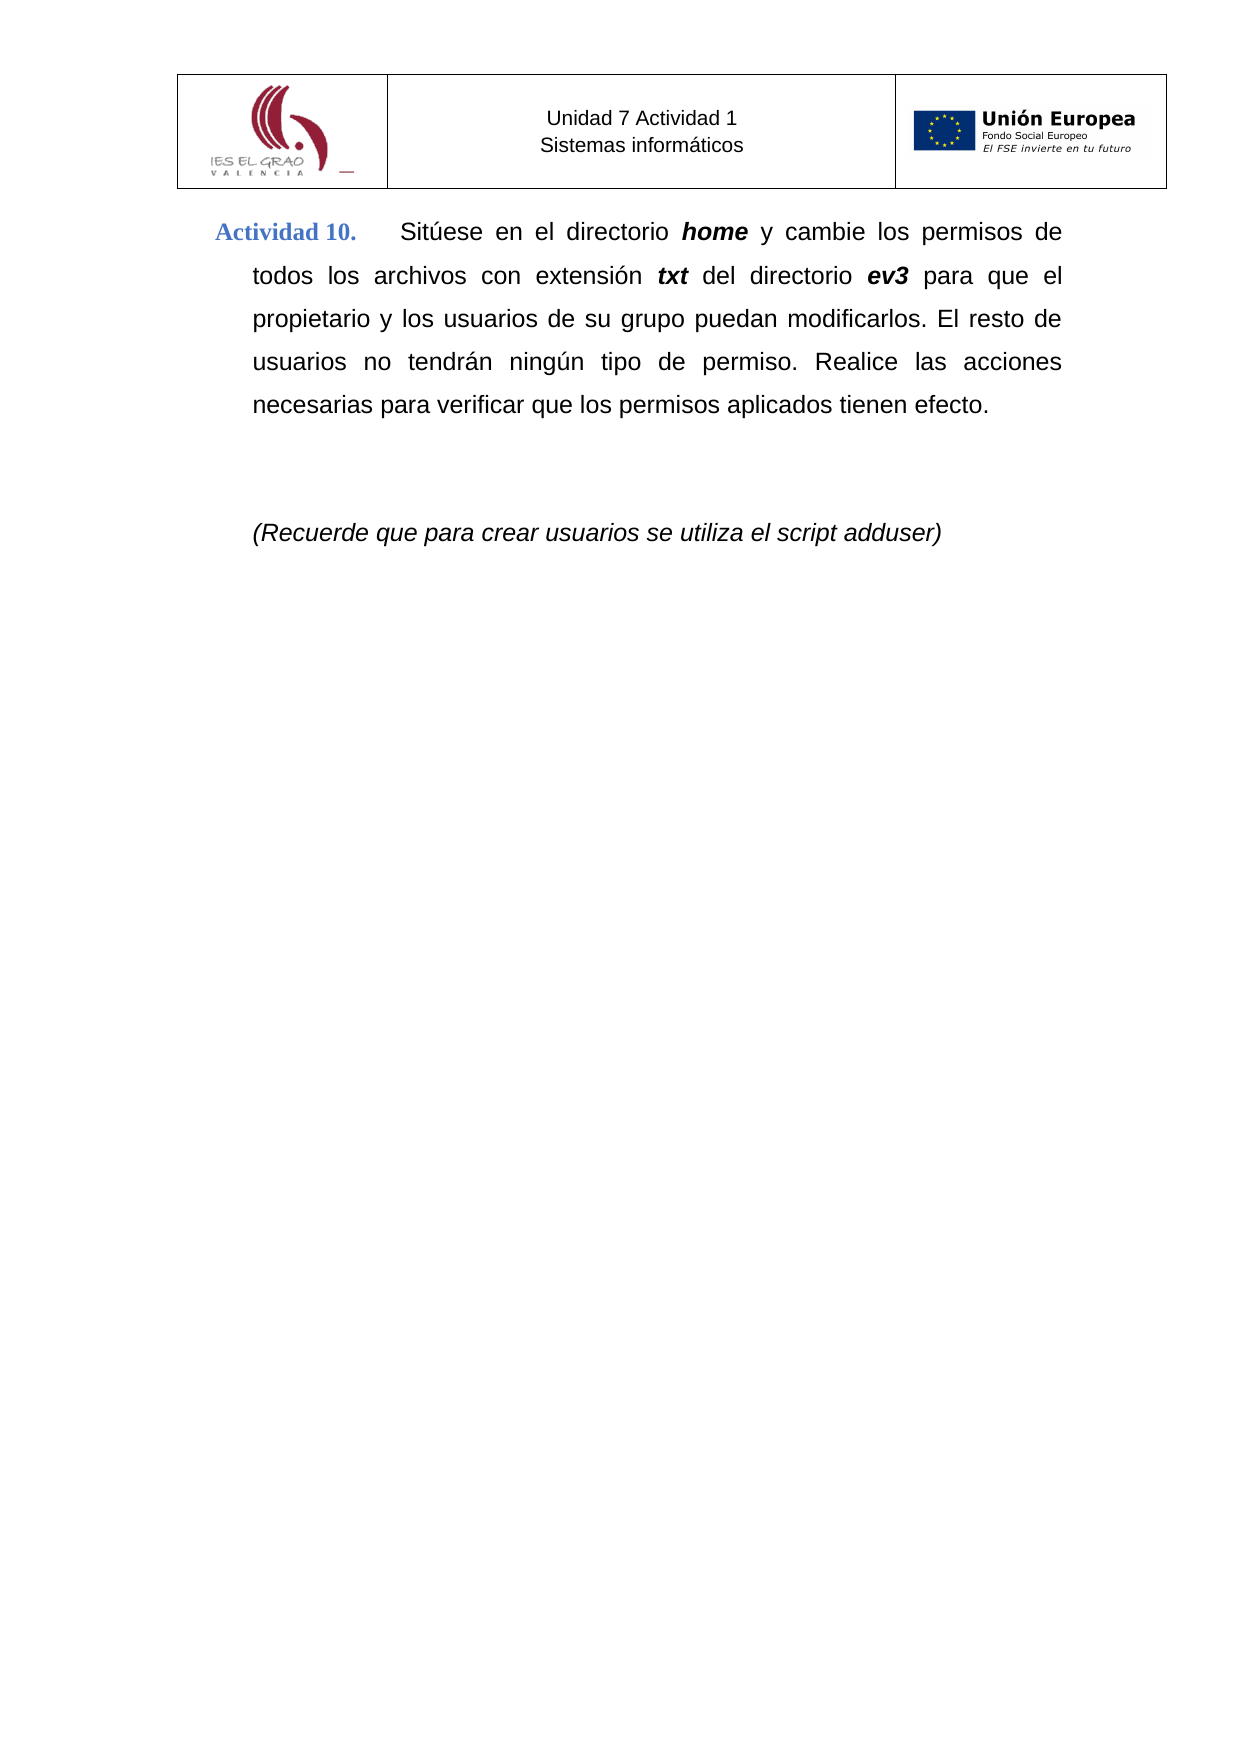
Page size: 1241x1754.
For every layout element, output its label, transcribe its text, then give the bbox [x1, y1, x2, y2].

picture [906, 103, 1151, 159]
list Sitúese en el directorio home y cambie los permisos de todos los archivos con extensión txt del directorio ev3 para que el propietario y los usuarios de su grupo puedan modificarlos. El resto de usuarios no tendrán ningún tipo de permiso. Realice las acciones necesarias para verificar que los permisos aplicados tienen efecto. [215, 217, 1063, 419]
list (Recuerde que para crear usuarios se utiliza el script adduser) [252, 518, 1063, 547]
picture [210, 85, 355, 178]
